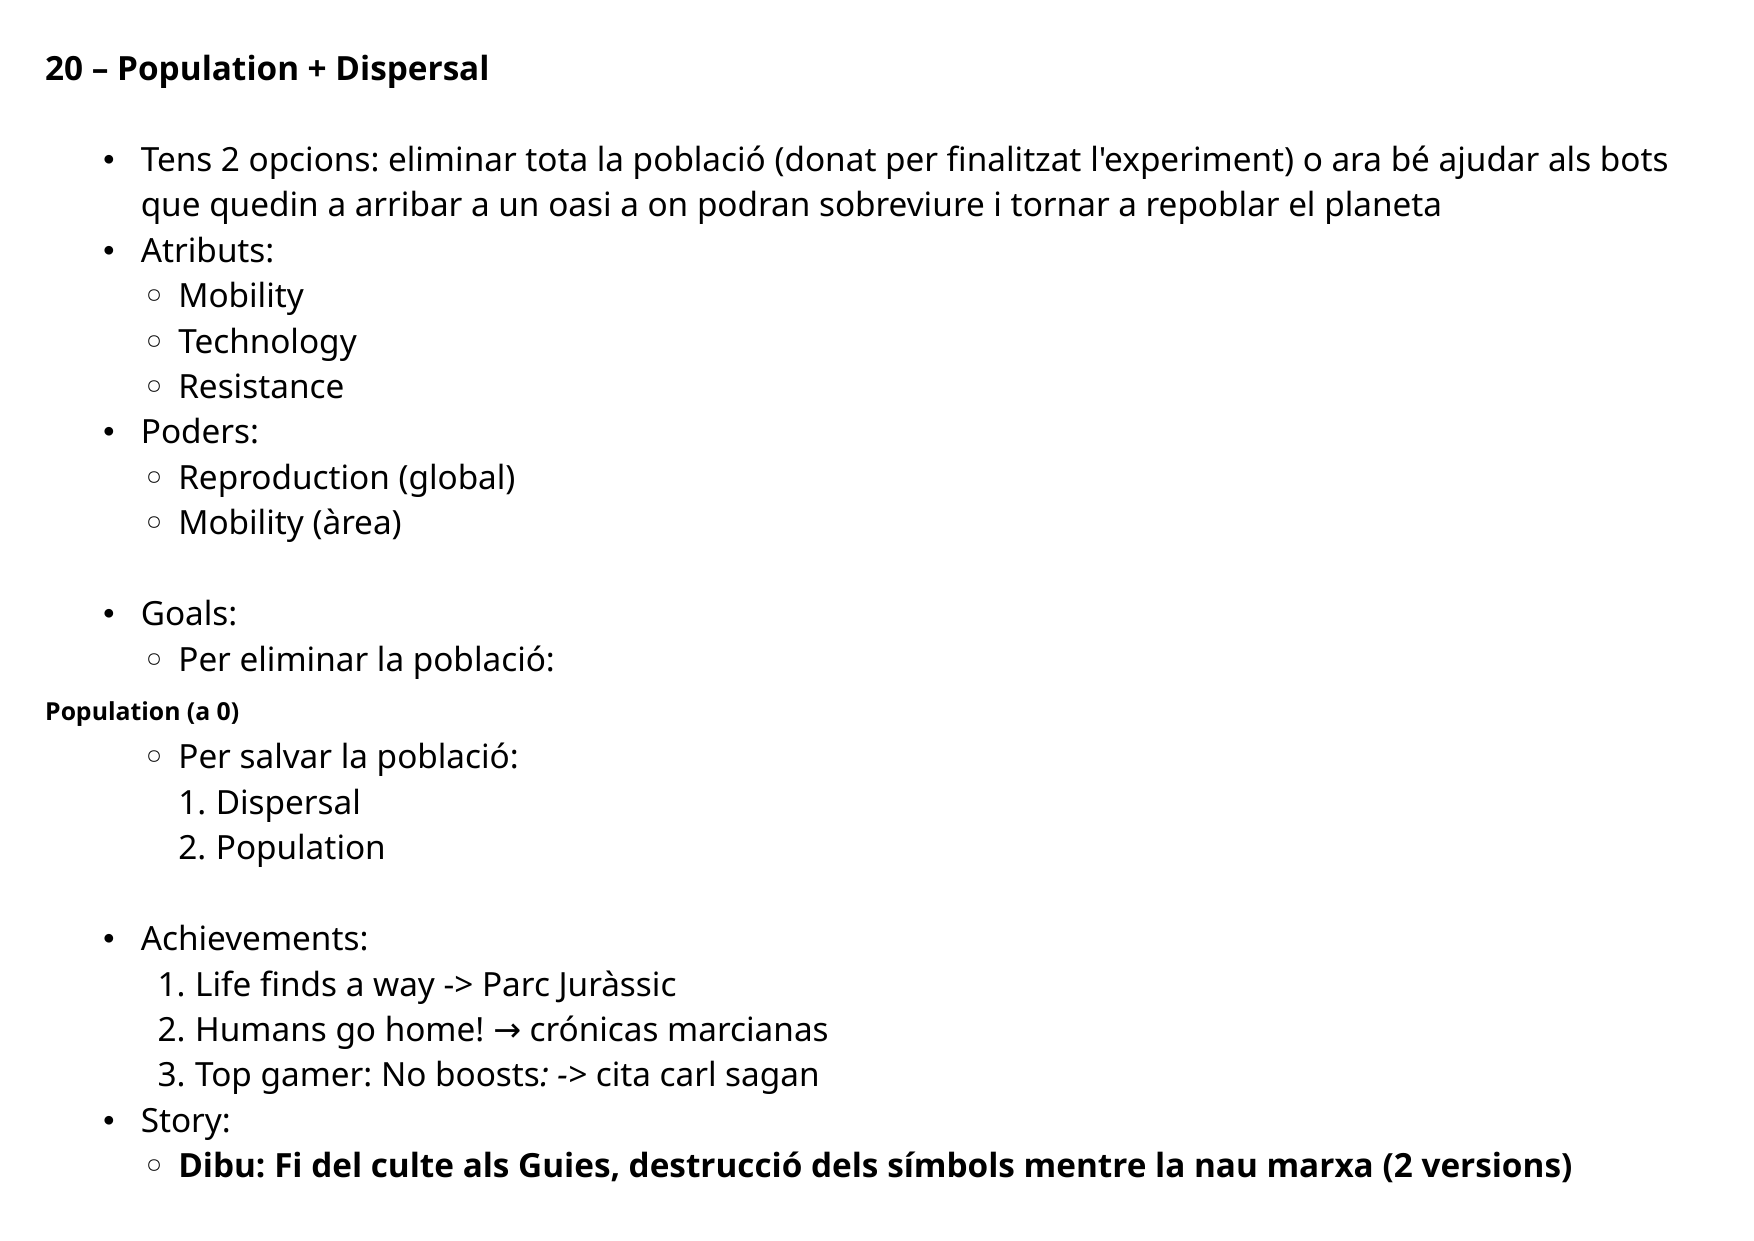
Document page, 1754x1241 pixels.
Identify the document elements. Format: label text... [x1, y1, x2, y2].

list Mobility [141, 272, 1709, 317]
list Dispersal [178, 779, 1709, 824]
subtitle Population (a 0) [45, 693, 1709, 727]
list Humans go home! → crónicas marcianas [157, 1006, 1709, 1051]
list Per salvar la població: [141, 733, 1709, 779]
list Dibu: Fi del culte als Guies, destrucció dels símbols mentre la nau marxa (2 versions) [141, 1142, 1709, 1187]
list Mobility (àrea) [141, 499, 1709, 544]
list Resistance [141, 363, 1709, 408]
list Goals: [103, 590, 1709, 635]
list Life finds a way -> Parc Juràssic [157, 960, 1709, 1006]
list Story: [103, 1097, 1709, 1142]
list Top gamer: No boosts: -> cita carl sagan [157, 1051, 1709, 1097]
list Atributs: [103, 227, 1709, 272]
list Per eliminar la població: [141, 635, 1709, 681]
text 20 – Population + Dispersal [45, 45, 1709, 90]
list Achievements: [103, 915, 1709, 960]
list Tens 2 opcions: eliminar tota la població (donat per finalitzat l'experiment) o ara bé ajudar als bots que quedin a arribar a un oasi a on podran sobreviure i tornar a repoblar el planeta [103, 136, 1709, 227]
list Technology [141, 317, 1709, 363]
list Poders: [103, 408, 1709, 454]
list Reproduction (global) [141, 454, 1709, 499]
list Population [178, 824, 1709, 869]
